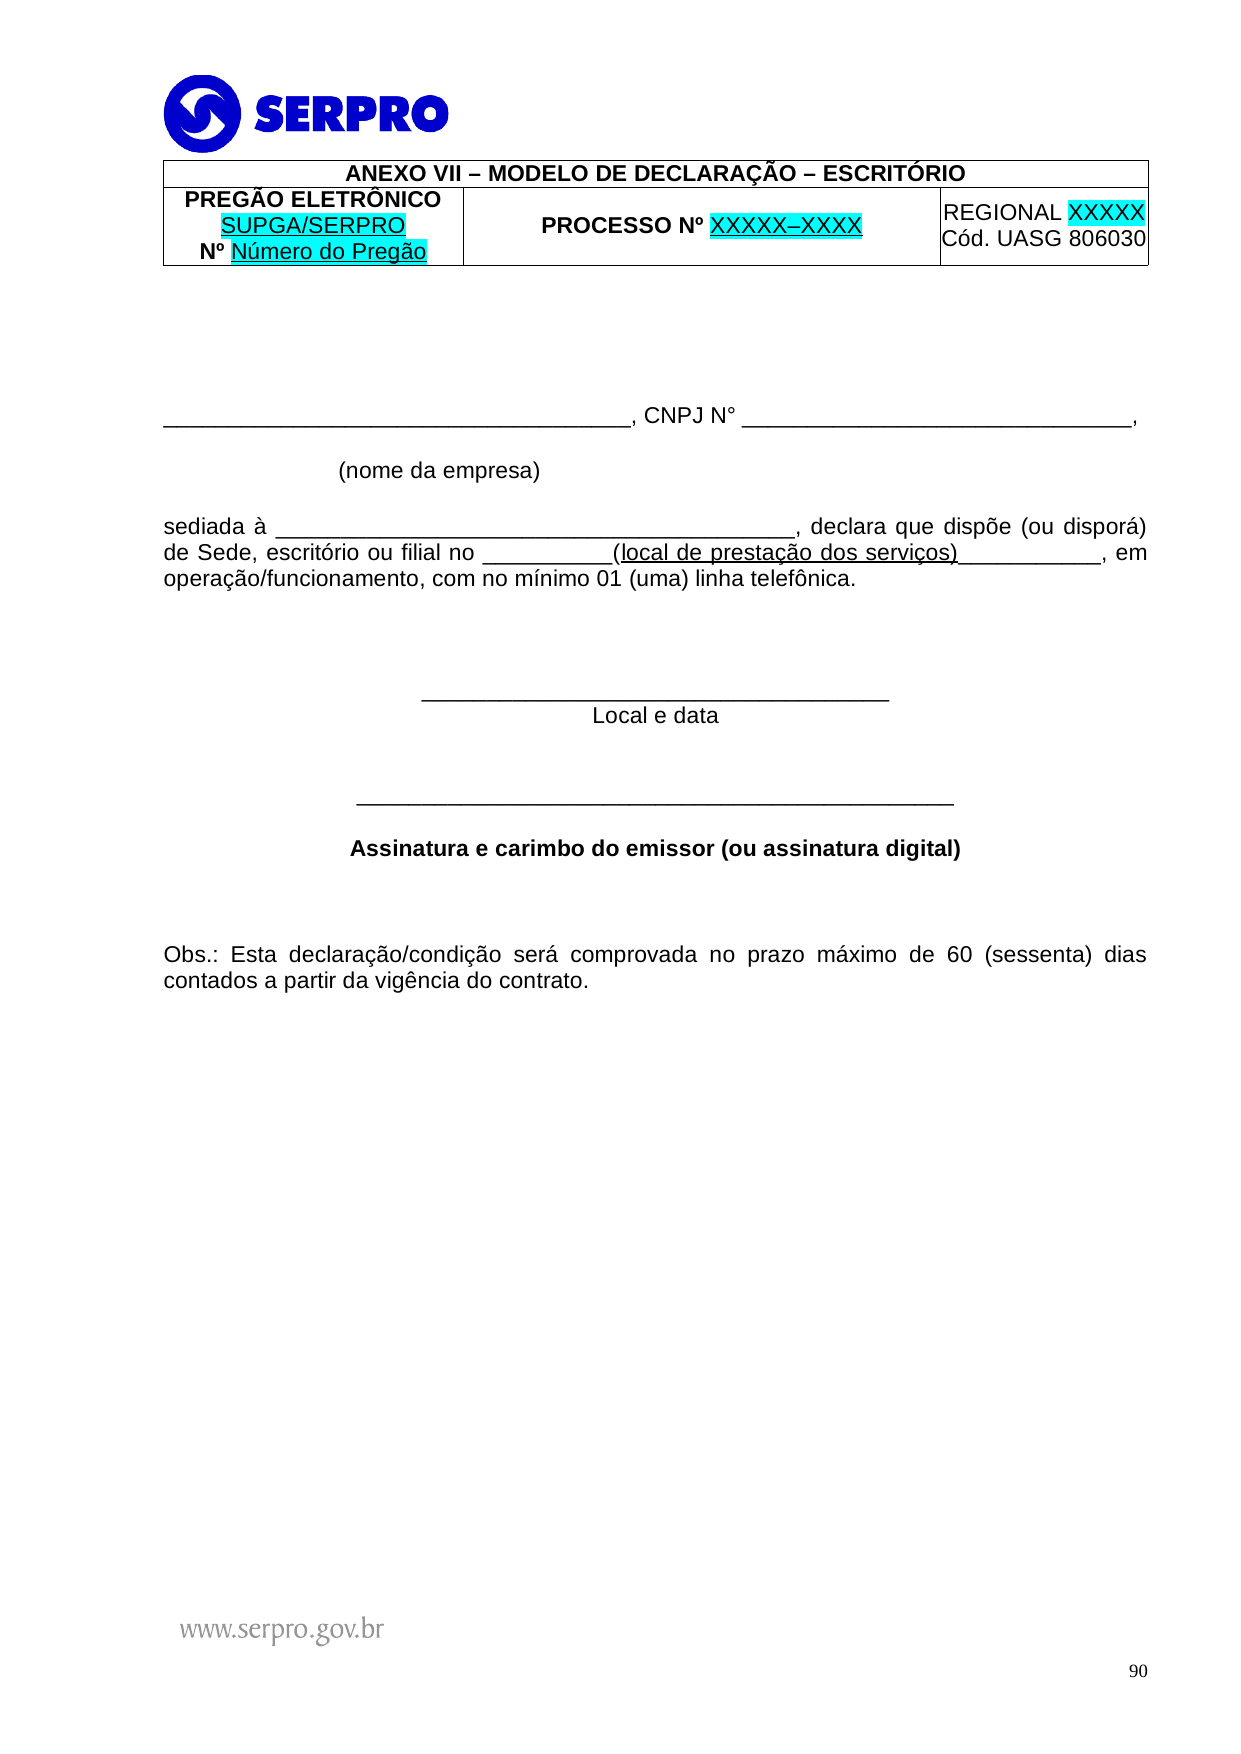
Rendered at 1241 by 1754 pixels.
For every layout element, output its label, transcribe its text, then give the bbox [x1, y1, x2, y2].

text Obs.: Esta declaração/condição será comprovada no prazo máximo de 60 (sessenta) dias contados a partir da vigência do contrato. [163, 941, 1148, 993]
table_cell PROCESSO Nº XXXXX–XXXX [464, 188, 940, 265]
text sediada à ________________________________________, declara que dispõe (ou disporá) de Sede, escritório ou filial no __________(local de prestação dos serviços)___________, em operação/funcionamento, com no mínimo 01 (uma) linha telefônica. [163, 513, 1148, 591]
text ____________________________________ [163, 676, 1148, 702]
text ____________________________________, CNPJ N° ______________________________, [163, 402, 1148, 428]
table_cell REGIONAL XXXXX Cód. UASG 806030 [941, 188, 1148, 265]
text Assinatura e carimbo do emissor (ou assinatura digital) [163, 836, 1148, 862]
table_cell PREGÃO ELETRÔNICO SUPGA/SERPRO Nº Número do Pregão [164, 188, 463, 265]
text (nome da empresa) [163, 457, 1148, 483]
table_header ANEXO VII – MODELO DE DECLARAÇÃO – ESCRITÓRIO [164, 161, 1148, 187]
text Local e data [163, 702, 1148, 728]
text ______________________________________________ [163, 780, 1148, 806]
picture [163, 75, 449, 153]
